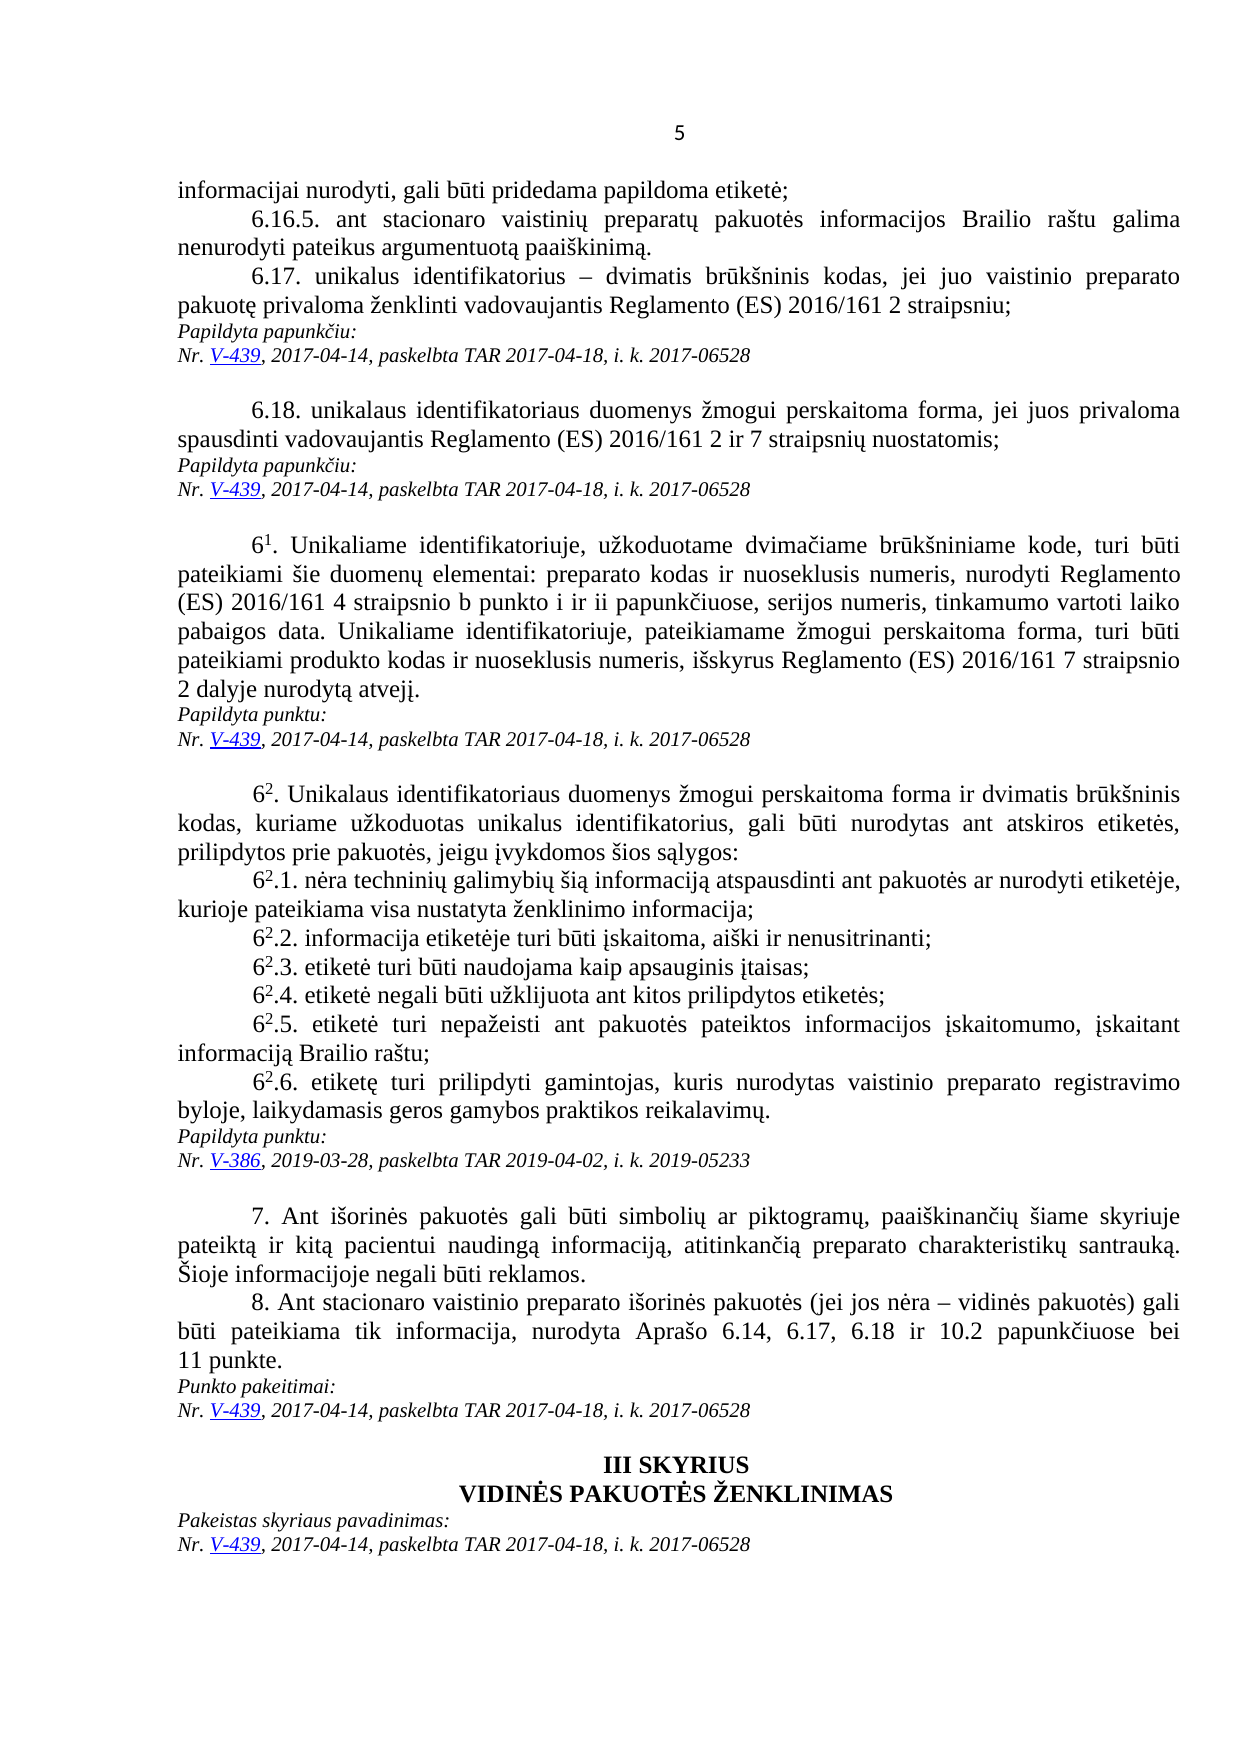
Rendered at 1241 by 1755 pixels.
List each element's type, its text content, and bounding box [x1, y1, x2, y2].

text 6.18. unikalaus identifikatoriaus duomenys žmogui perskaitoma forma, jei juos privaloma spausdinti vadovaujantis Reglamento (ES) 2016/161 2 ir 7 straipsnių nuostatomis; [177, 396, 1181, 453]
text Papildyta papunkčiu: [177, 319, 1181, 343]
text Nr. V-439, 2017-04-14, paskelbta TAR 2017-04-18, i. k. 2017-06528 [177, 1398, 1181, 1422]
text 61. Unikaliame identifikatoriuje, užkoduotame dvimačiame brūkšniniame kode, turi būti pateikiami šie duomenų elementai: preparato kodas ir nuoseklusis numeris, nurodyti Reglamento (ES) 2016/161 4 straipsnio b punkto i ir ii papunkčiuose, serijos numeris, tinkamumo vartoti laiko pabaigos data. Unikaliame identifikatoriuje, pateikiamame žmogui perskaitoma forma, turi būti pateikiami produkto kodas ir nuoseklusis numeris, išskyrus Reglamento (ES) 2016/161 7 straipsnio 2 dalyje nurodytą atvejį. [177, 530, 1181, 702]
text Papildyta punktu: [177, 1124, 1181, 1148]
text Pakeistas skyriaus pavadinimas: [177, 1508, 1181, 1532]
text 62.2. informacija etiketėje turi būti įskaitoma, aiški ir nenusitrinanti; [177, 923, 1181, 952]
text 62.3. etiketė turi būti naudojama kaip apsauginis įtaisas; [177, 952, 1181, 981]
text Nr. V-439, 2017-04-14, paskelbta TAR 2017-04-18, i. k. 2017-06528 [177, 726, 1181, 751]
text Nr. V-439, 2017-04-14, paskelbta TAR 2017-04-18, i. k. 2017-06528 [177, 343, 1181, 367]
text Papildyta papunkčiu: [177, 453, 1181, 477]
text 62. Unikalaus identifikatoriaus duomenys žmogui perskaitoma forma ir dvimatis brūkšninis kodas, kuriame užkoduotas unikalus identifikatorius, gali būti nurodytas ant atskiros etiketės, prilipdytos prie pakuotės, jeigu įvykdomos šios sąlygos: [177, 779, 1181, 866]
text Nr. V-439, 2017-04-14, paskelbta TAR 2017-04-18, i. k. 2017-06528 [177, 477, 1181, 501]
text 62.6. etiketę turi prilipdyti gamintojas, kuris nurodytas vaistinio preparato registravimo byloje, laikydamasis geros gamybos praktikos reikalavimų. [177, 1067, 1181, 1124]
text 7. Ant išorinės pakuotės gali būti simbolių ar piktogramų, paaiškinančių šiame skyriuje pateiktą ir kitą pacientui naudingą informaciją, atitinkančią preparato charakteristikų santrauką. Šioje informacijoje negali būti reklamos. [177, 1201, 1181, 1287]
text Nr. V-439, 2017-04-14, paskelbta TAR 2017-04-18, i. k. 2017-06528 [177, 1532, 1181, 1556]
text informacijai nurodyti, gali būti pridedama papildoma etiketė; [177, 175, 1181, 204]
text Nr. V-386, 2019-03-28, paskelbta TAR 2019-04-02, i. k. 2019-05233 [177, 1148, 1181, 1172]
text 6.16.5. ant stacionaro vaistinių preparatų pakuotės informacijos Brailio raštu galima nenurodyti pateikus argumentuotą paaiškinimą. [177, 204, 1181, 261]
text Papildyta punktu: [177, 702, 1181, 726]
text 6.17. unikalus identifikatorius – dvimatis brūkšninis kodas, jei juo vaistinio preparato pakuotę privaloma ženklinti vadovaujantis Reglamento (ES) 2016/161 2 straipsniu; [177, 261, 1181, 319]
text 62.5. etiketė turi nepažeisti ant pakuotės pateiktos informacijos įskaitomumo, įskaitant informaciją Brailio raštu; [177, 1009, 1181, 1067]
text 62.4. etiketė negali būti užklijuota ant kitos prilipdytos etiketės; [177, 981, 1181, 1009]
text III SKYRIUS VIDINĖS PAKUOTĖS ŽENKLINIMAS [177, 1451, 1181, 1508]
text 8. Ant stacionaro vaistinio preparato išorinės pakuotės (jei jos nėra – vidinės pakuotės) gali būti pateikiama tik informacija, nurodyta Aprašo 6.14, 6.17, 6.18 ir 10.2 papunkčiuose bei 11 punkte. [177, 1287, 1181, 1374]
text Punkto pakeitimai: [177, 1374, 1181, 1398]
text 62.1. nėra techninių galimybių šią informaciją atspausdinti ant pakuotės ar nurodyti etiketėje, kurioje pateikiama visa nustatyta ženklinimo informacija; [177, 866, 1181, 923]
